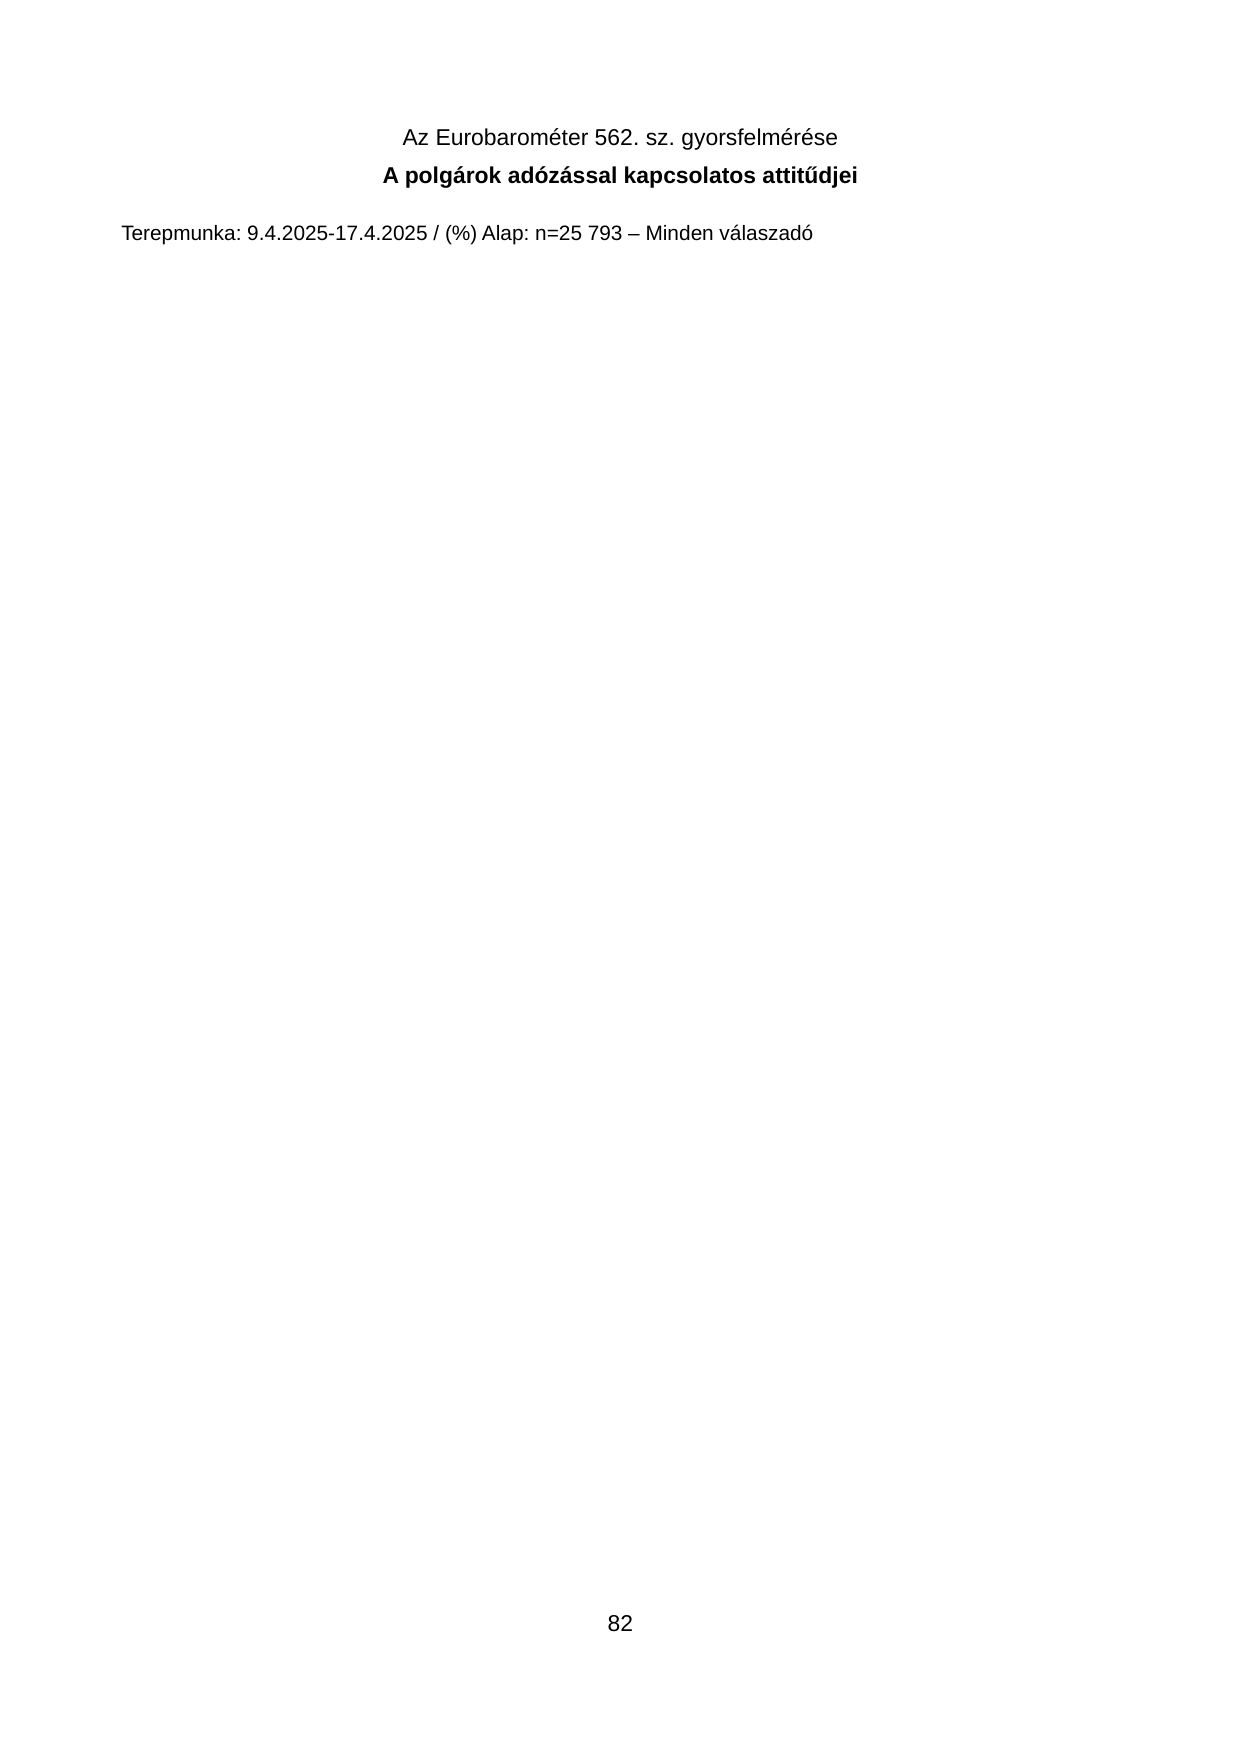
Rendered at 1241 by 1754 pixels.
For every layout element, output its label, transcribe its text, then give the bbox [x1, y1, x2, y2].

table_cell Terepmunka: 9.4.2025-17.4.2025 / (%) Alap: n=25 793 – Minden válaszadó [118, 218, 1122, 248]
